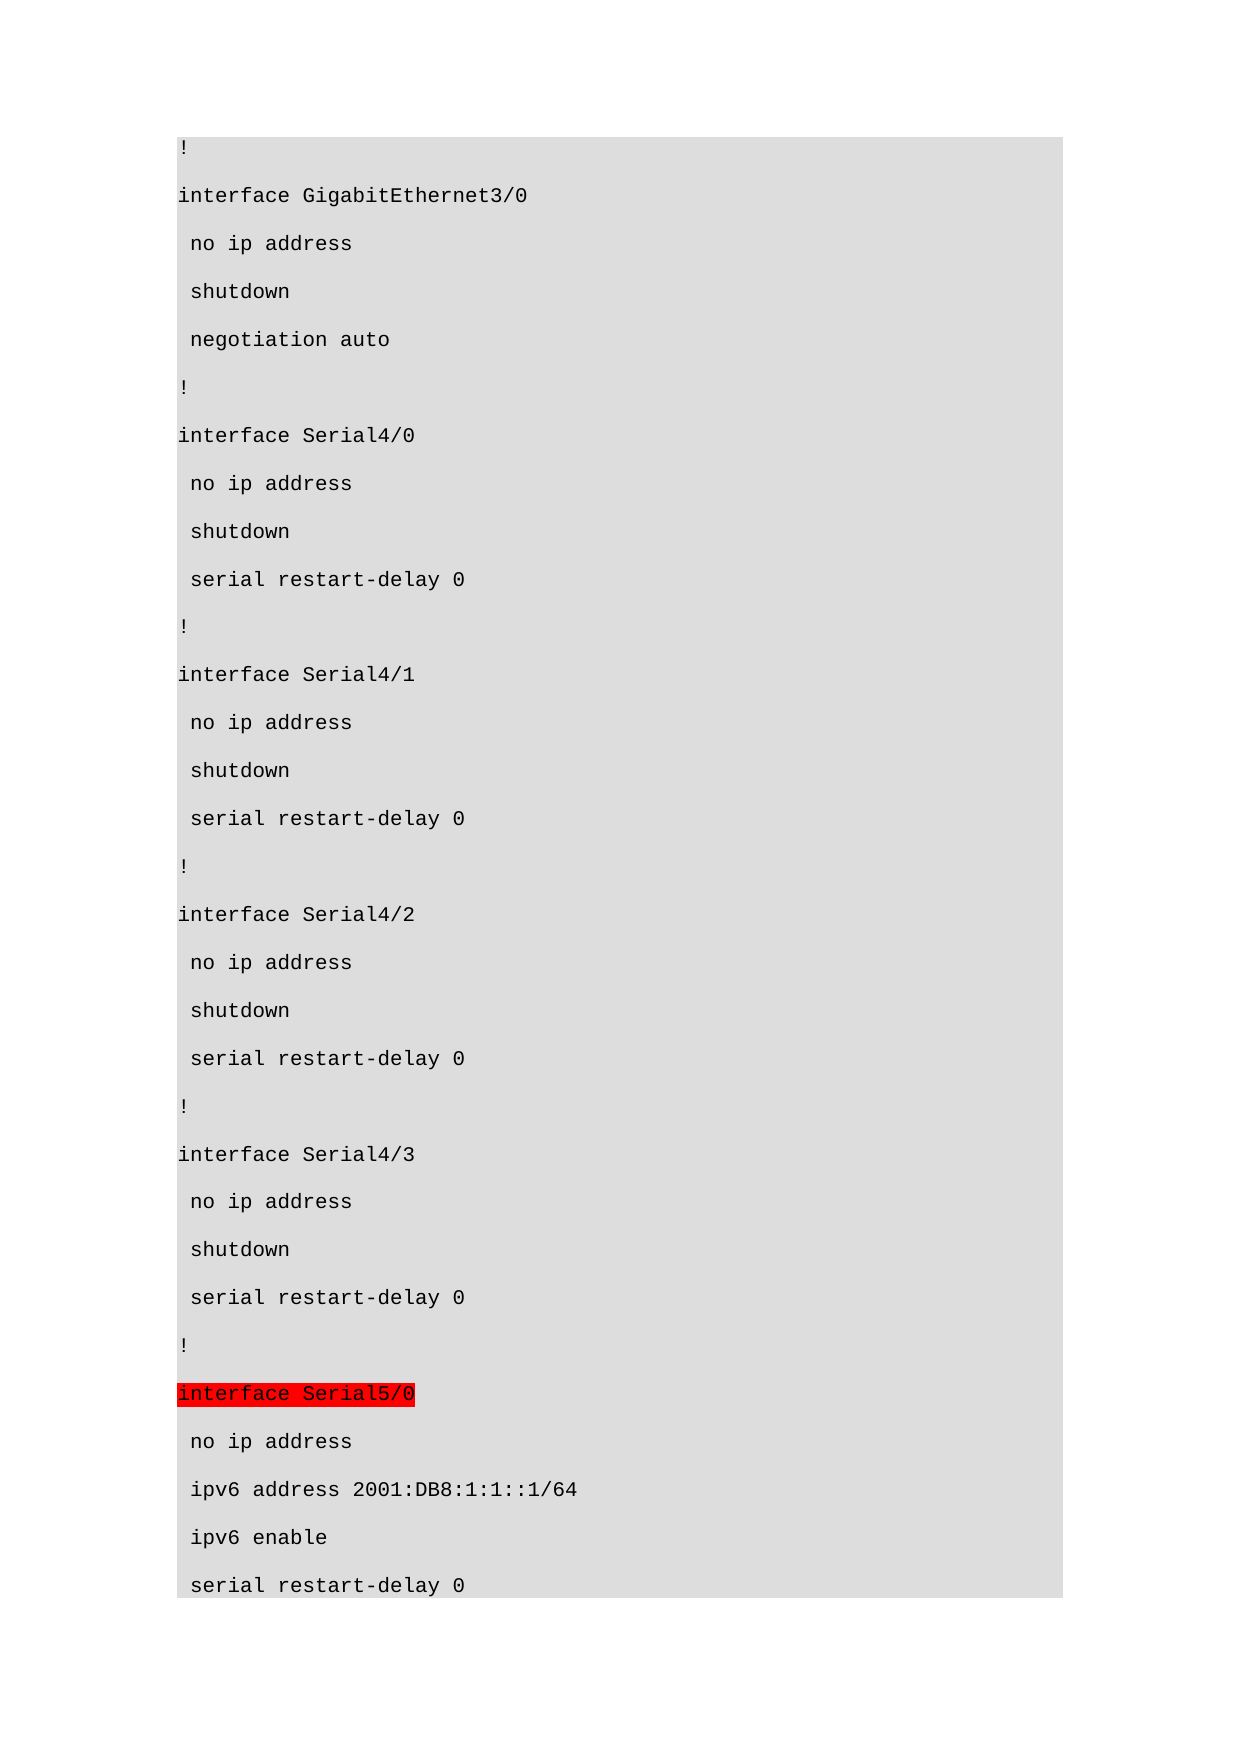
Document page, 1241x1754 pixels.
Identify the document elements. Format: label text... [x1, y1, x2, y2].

text shutdown [177, 1239, 1063, 1263]
text interface Serial4/3 [177, 1143, 1063, 1167]
text no ip address [177, 473, 1063, 496]
text no ip address [177, 1431, 1063, 1455]
text ! [177, 377, 1063, 401]
text shutdown [177, 760, 1063, 784]
text ! [177, 1096, 1063, 1119]
text ! [177, 856, 1063, 880]
text no ip address [177, 952, 1063, 976]
text serial restart-delay 0 [177, 808, 1063, 832]
text serial restart-delay 0 [177, 1048, 1063, 1071]
text ! [177, 137, 1063, 161]
text interface Serial4/0 [177, 425, 1063, 448]
text ipv6 address 2001:DB8:1:1::1/64 [177, 1479, 1063, 1503]
text ! [177, 616, 1063, 640]
text serial restart-delay 0 [177, 1575, 1063, 1598]
text interface Serial4/2 [177, 904, 1063, 928]
text interface GigabitEthernet3/0 [177, 185, 1063, 209]
text interface Serial4/1 [177, 664, 1063, 688]
text serial restart-delay 0 [177, 1287, 1063, 1311]
text ! [177, 1335, 1063, 1359]
text serial restart-delay 0 [177, 568, 1063, 592]
text no ip address [177, 1191, 1063, 1215]
text no ip address [177, 712, 1063, 736]
text no ip address [177, 233, 1063, 257]
text shutdown [177, 281, 1063, 305]
text negotiation auto [177, 329, 1063, 353]
text interface Serial5/0 [177, 1383, 1063, 1407]
text ipv6 enable [177, 1527, 1063, 1551]
text shutdown [177, 1000, 1063, 1023]
text shutdown [177, 521, 1063, 544]
